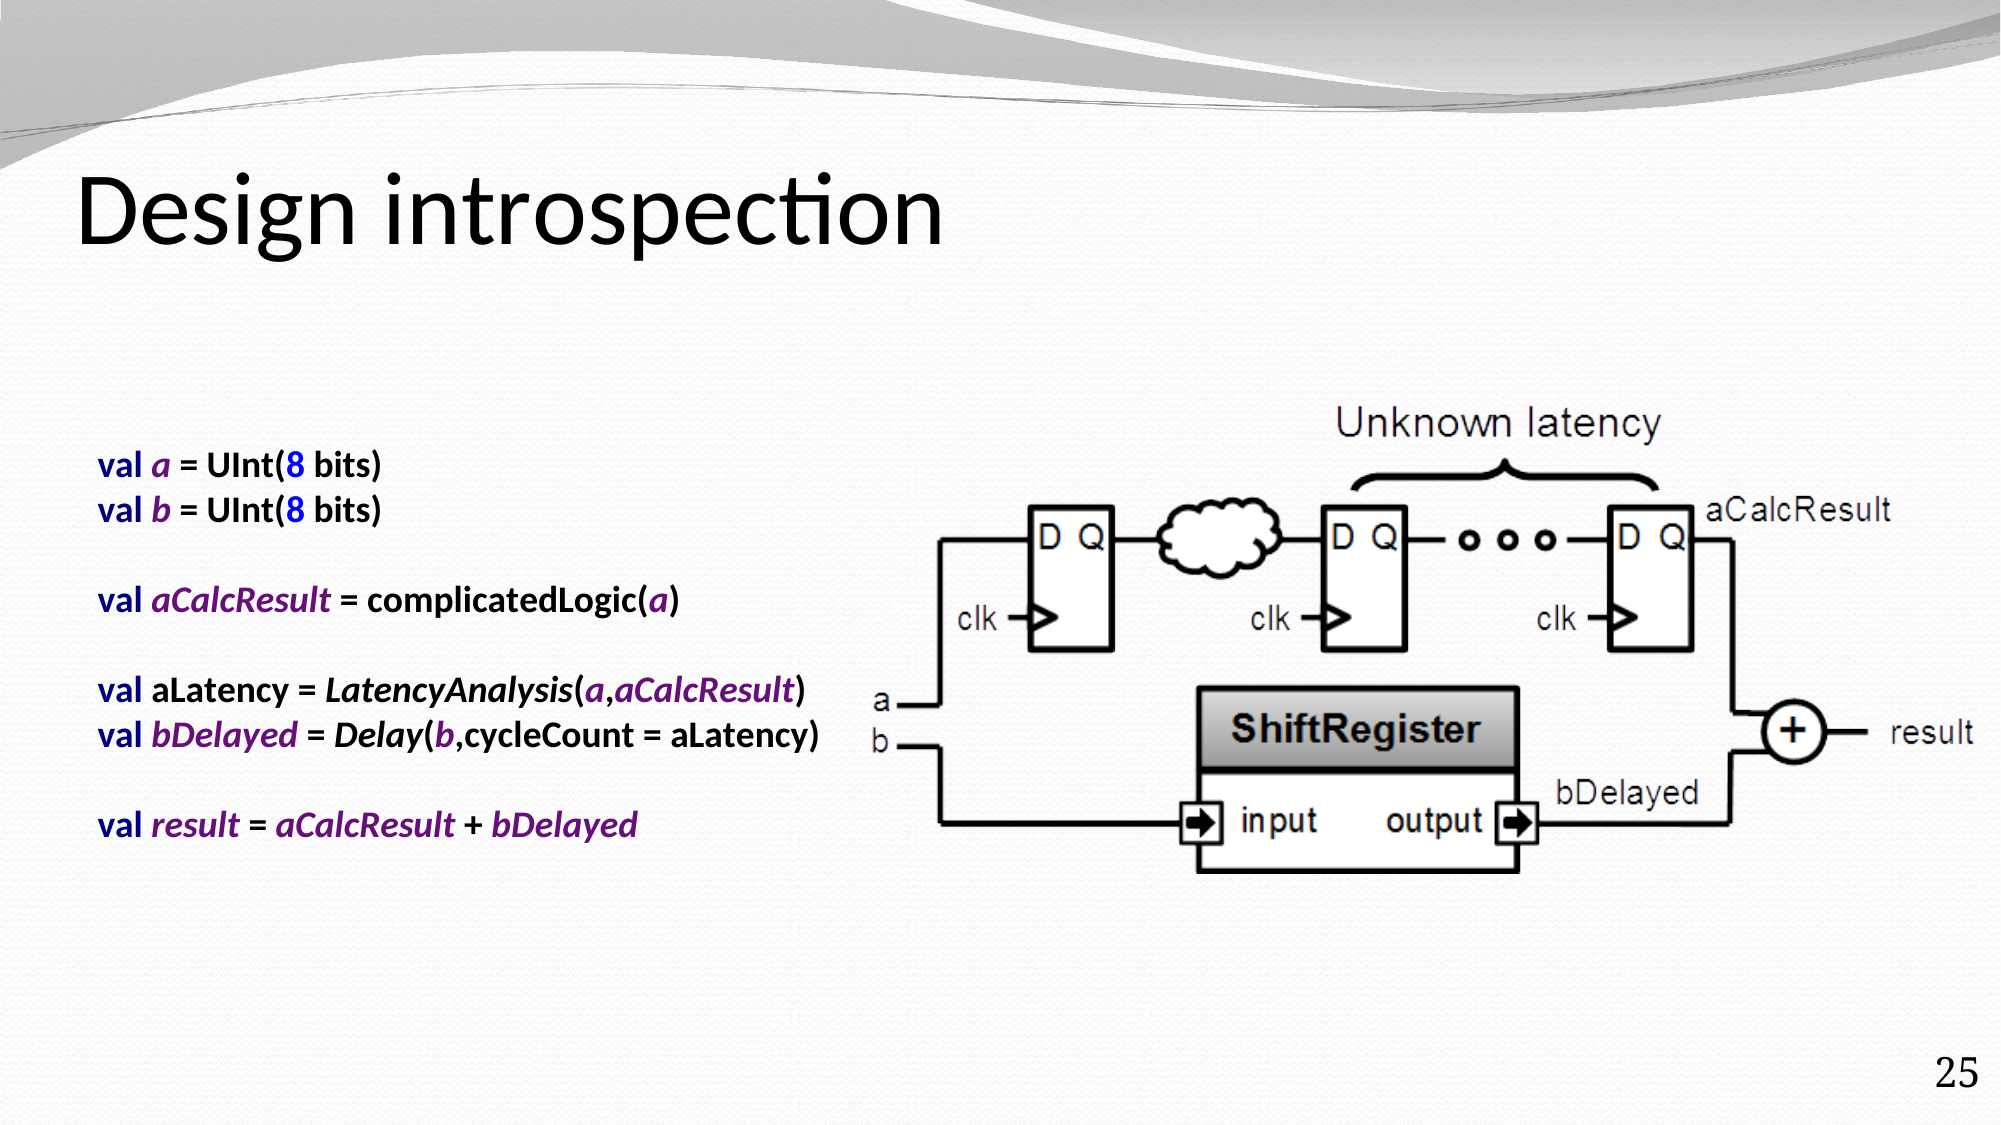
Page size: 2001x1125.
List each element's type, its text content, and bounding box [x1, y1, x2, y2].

picture [0, 0, 2001, 1125]
text_box val a = UInt(8 bits) val b = UInt(8 bits) val aCalcResult = complicatedLogic(a) val aLatency = LatencyAnalysis(a,aCalcResult) val bDelayed = Delay(b,cycleCount = aLatency) val result = aCalcResult + bDelayed [82, 432, 836, 898]
text_box [1813, 1042, 1981, 1103]
title Design introspection [75, 78, 1471, 266]
